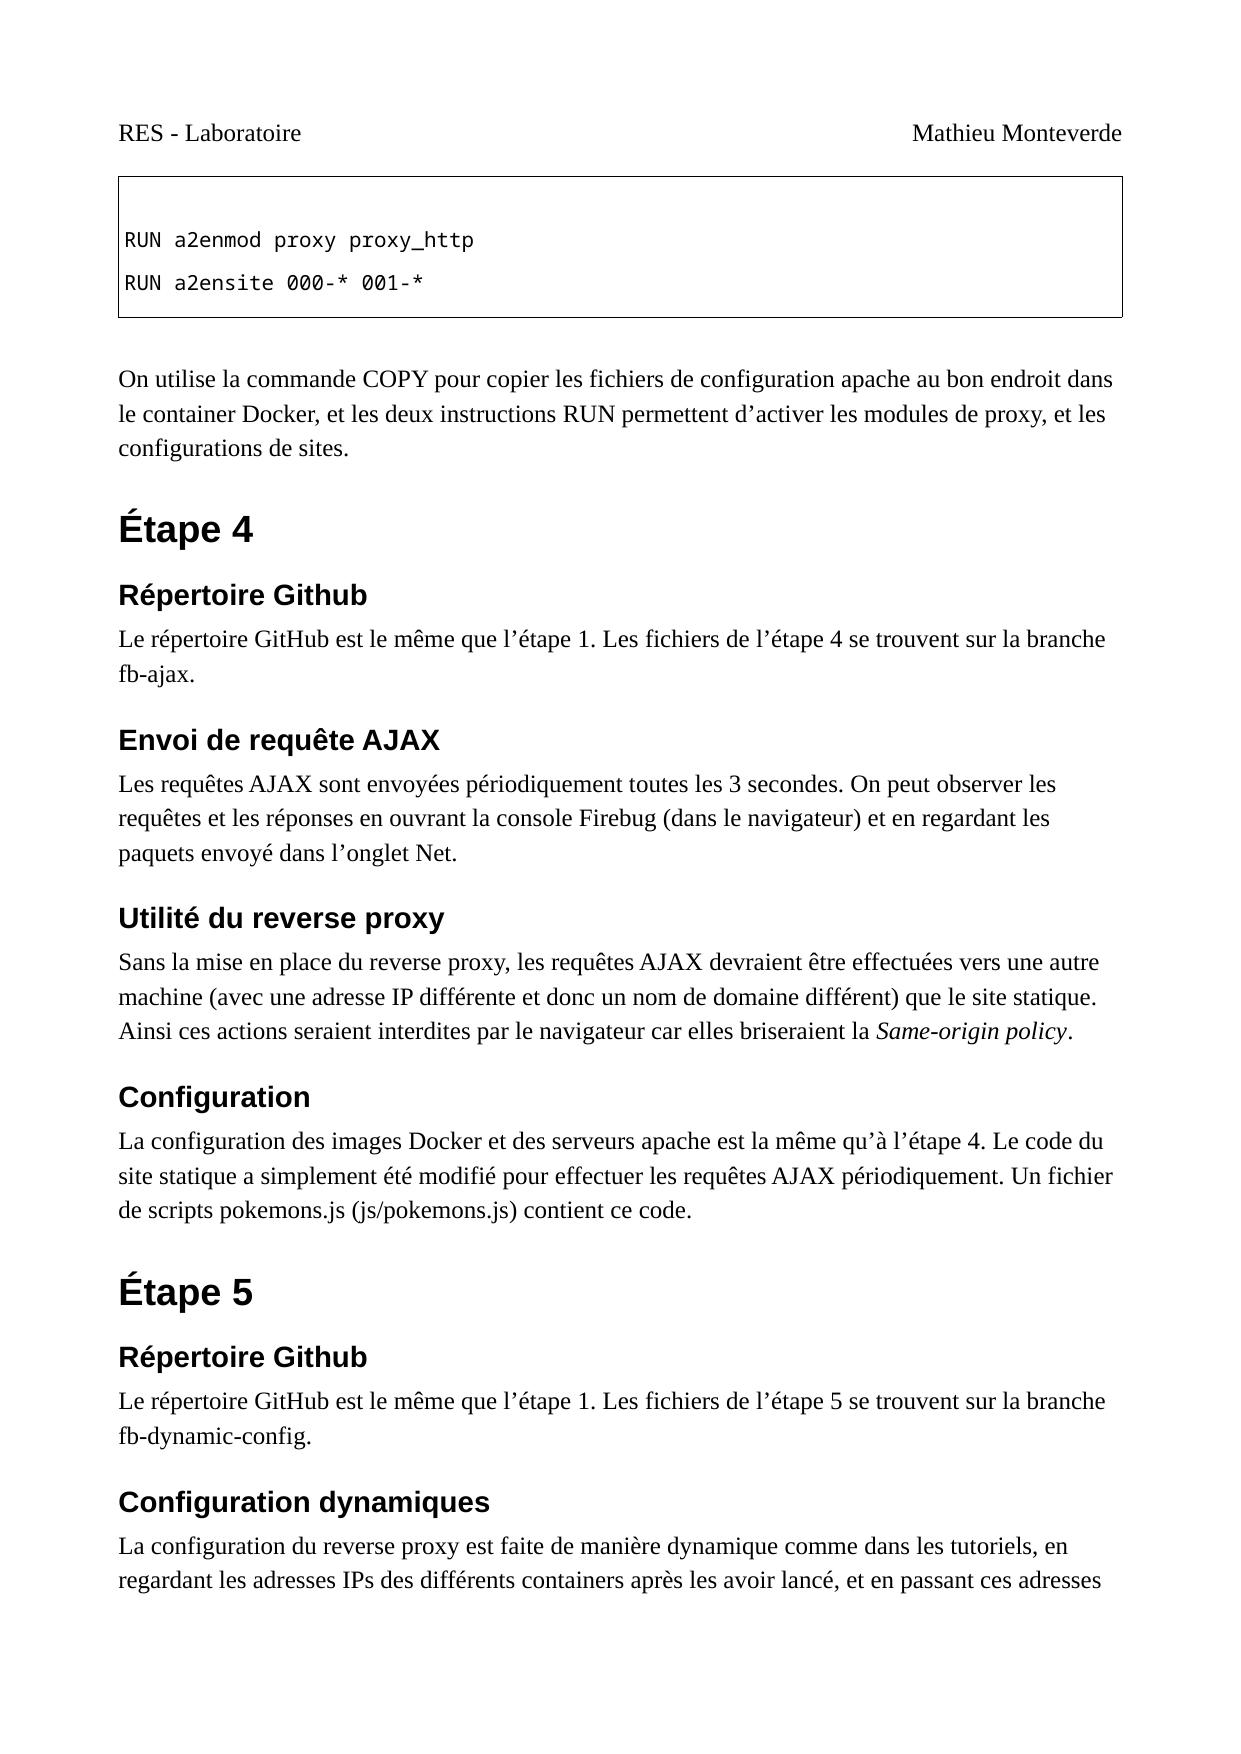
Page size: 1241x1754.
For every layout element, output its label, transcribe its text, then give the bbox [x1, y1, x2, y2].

subtitle Configuration [118, 1080, 1122, 1114]
table_header RUN a2enmod proxy proxy_http RUN a2ensite 000-* 001-* [119, 177, 1122, 317]
subtitle Étape 4 [118, 507, 1122, 551]
text Le répertoire GitHub est le même que l’étape 1. Les fichiers de l’étape 5 se trouvent sur la branche fb-dynamic-config. [118, 1386, 1122, 1449]
text La configuration du reverse proxy est faite de manière dynamique comme dans les tutoriels, en regardant les adresses IPs des différents containers après les avoir lancé, et en passant ces adresses [118, 1531, 1122, 1594]
subtitle Configuration dynamiques [118, 1484, 1122, 1518]
text La configuration des images Docker et des serveurs apache est la même qu’à l’étape 4. Le code du site statique a simplement été modifié pour effectuer les requêtes AJAX périodiquement. Un fichier de scripts pokemons.js (js/pokemons.js) contient ce code. [118, 1126, 1122, 1224]
text Les requêtes AJAX sont envoyées périodiquement toutes les 3 secondes. On peut observer les requêtes et les réponses en ouvrant la console Firebug (dans le navigateur) et en regardant les paquets envoyé dans l’onglet Net. [118, 769, 1122, 866]
subtitle Répertoire Github [118, 578, 1122, 612]
subtitle Répertoire Github [118, 1340, 1122, 1374]
text On utilise la commande COPY pour copier les fichiers de configuration apache au bon endroit dans le container Docker, et les deux instructions RUN permettent d’activer les modules de proxy, et les configurations de sites. [118, 364, 1122, 462]
text Le répertoire GitHub est le même que l’étape 1. Les fichiers de l’étape 4 se trouvent sur la branche fb-ajax. [118, 624, 1122, 687]
text Sans la mise en place du reverse proxy, les requêtes AJAX devraient être effectuées vers une autre machine (avec une adresse IP différente et donc un nom de domaine différent) que le site statique. Ainsi ces actions seraient interdites par le navigateur car elles briseraient la Same-origin policy. [118, 947, 1122, 1045]
subtitle Étape 5 [118, 1269, 1122, 1313]
subtitle Envoi de requête AJAX [118, 722, 1122, 756]
subtitle Utilité du reverse proxy [118, 901, 1122, 935]
